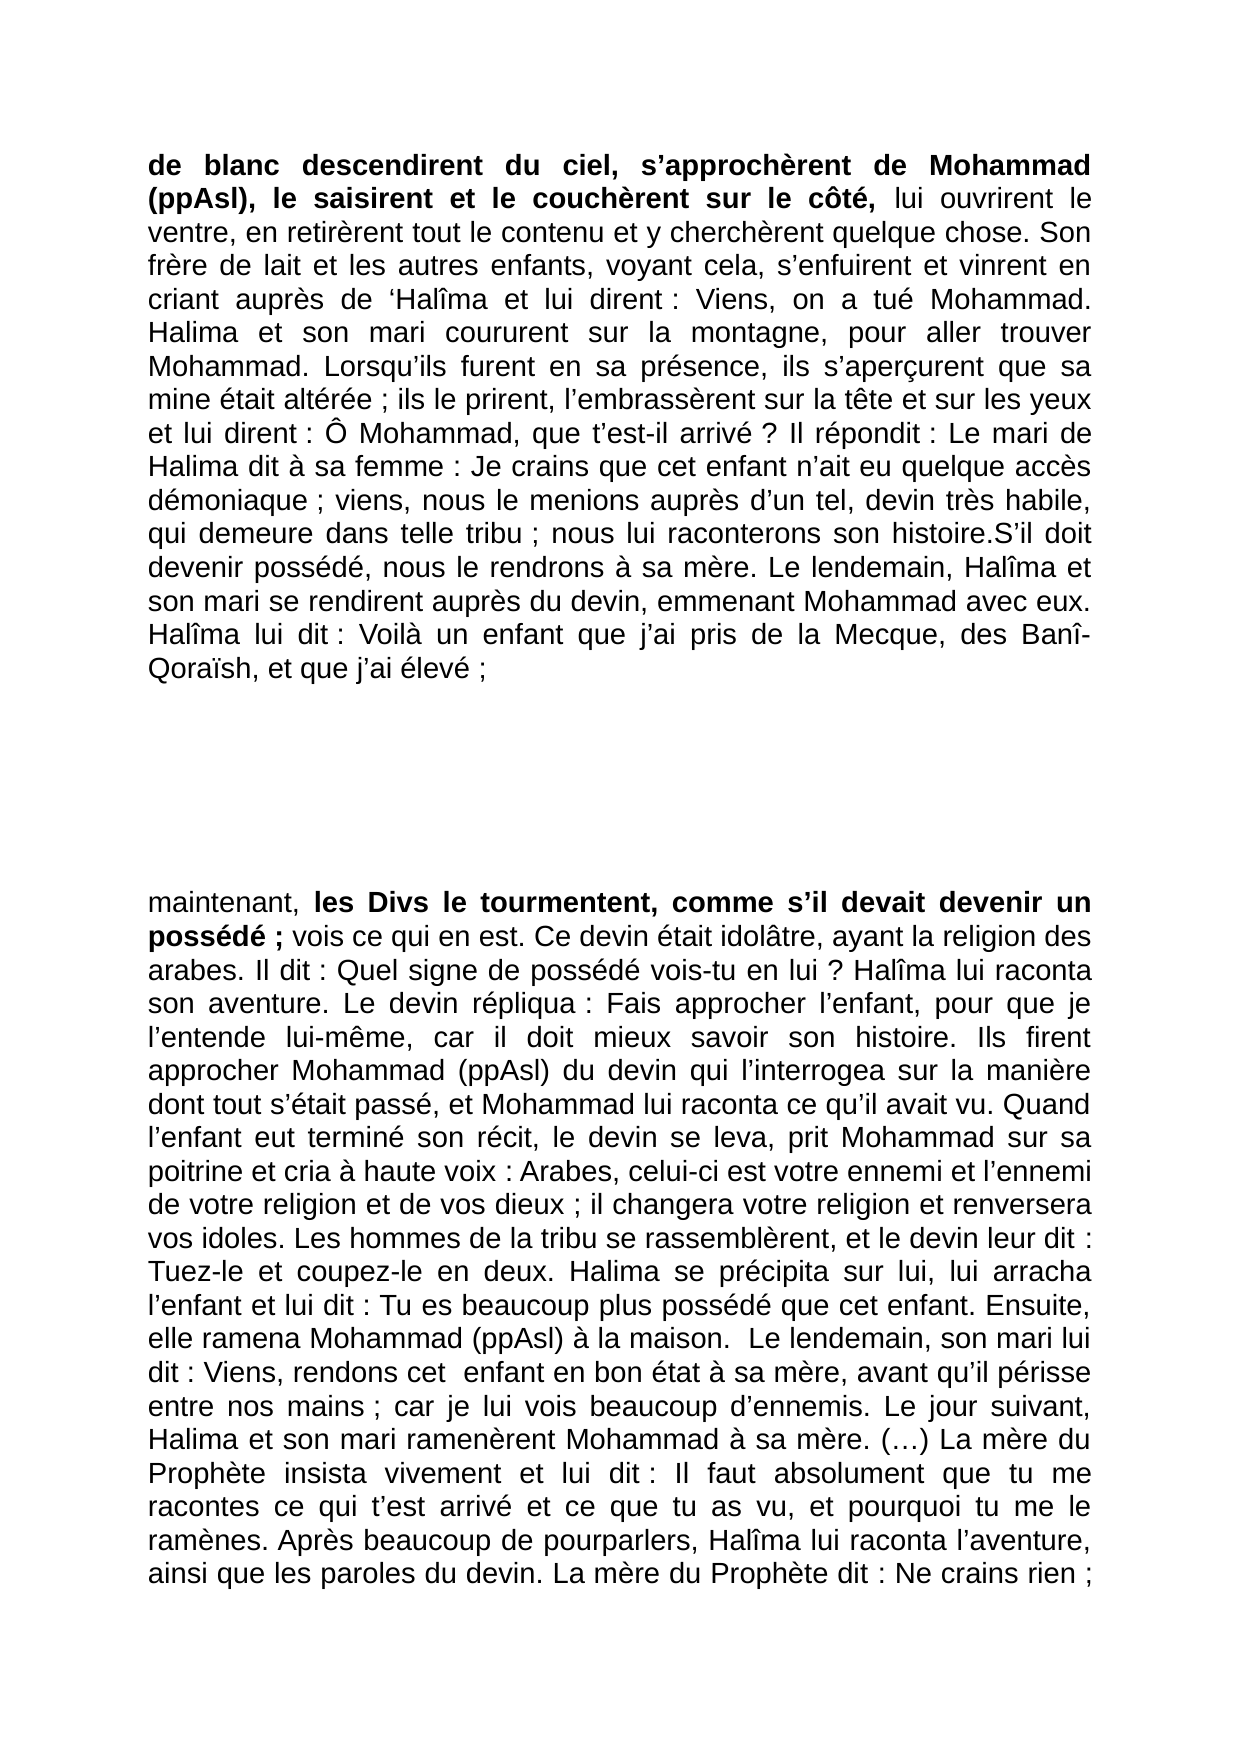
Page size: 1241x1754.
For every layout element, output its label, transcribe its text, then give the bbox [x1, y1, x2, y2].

text maintenant, les Divs le tourmentent, comme s’il devait devenir un possédé ; vois ce qui en est. Ce devin était idolâtre, ayant la religion des arabes. Il dit : Quel signe de possédé vois-tu en lui ? Halîma lui raconta son aventure. Le devin répliqua : Fais approcher l’enfant, pour que je l’entende lui-même, car il doit mieux savoir son histoire. Ils firent approcher Mohammad (ppAsl) du devin qui l’interrogea sur la manière dont tout s’était passé, et Mohammad lui raconta ce qu’il avait vu. Quand l’enfant eut terminé son récit, le devin se leva, prit Mohammad sur sa poitrine et cria à haute voix : Arabes, celui-ci est votre ennemi et l’ennemi de votre religion et de vos dieux ; il changera votre religion et renversera vos idoles. Les hommes de la tribu se rassemblèrent, et le devin leur dit : Tuez-le et coupez-le en deux. Halima se précipita sur lui, lui arracha l’enfant et lui dit : Tu es beaucoup plus possédé que cet enfant. Ensuite, elle ramena Mohammad (ppAsl) à la maison. Le lendemain, son mari lui dit : Viens, rendons cet enfant en bon état à sa mère, avant qu’il périsse entre nos mains ; car je lui vois beaucoup d’ennemis. Le jour suivant, Halima et son mari ramenèrent Mohammad à sa mère. (…) La mère du Prophète insista vivement et lui dit : Il faut absolument que tu me racontes ce qui t’est arrivé et ce que tu as vu, et pourquoi tu me le ramènes. Après beaucoup de pourparlers, Halîma lui raconta l’aventure, ainsi que les paroles du devin. La mère du Prophète dit : Ne crains rien ; [148, 886, 1093, 1590]
text de blanc descendirent du ciel, s’approchèrent de Mohammad (ppAsl), le saisirent et le couchèrent sur le côté, lui ouvrirent le ventre, en retirèrent tout le contenu et y cherchèrent quelque chose. Son frère de lait et les autres enfants, voyant cela, s’enfuirent et vinrent en criant auprès de ‘Halîma et lui dirent : Viens, on a tué Mohammad. Halima et son mari coururent sur la montagne, pour aller trouver Mohammad. Lorsqu’ils furent en sa présence, ils s’aperçurent que sa mine était altérée ; ils le prirent, l’embrassèrent sur la tête et sur les yeux et lui dirent : Ô Mohammad, que t’est-il arrivé ? Il répondit : Le mari de Halima dit à sa femme : Je crains que cet enfant n’ait eu quelque accès démoniaque ; viens, nous le menions auprès d’un tel, devin très habile, qui demeure dans telle tribu ; nous lui raconterons son histoire.S’il doit devenir possédé, nous le rendrons à sa mère. Le lendemain, Halîma et son mari se rendirent auprès du devin, emmenant Mohammad avec eux. Halîma lui dit : Voilà un enfant que j’ai pris de la Mecque, des Banî-Qoraïsh, et que j’ai élevé ; [148, 148, 1093, 684]
